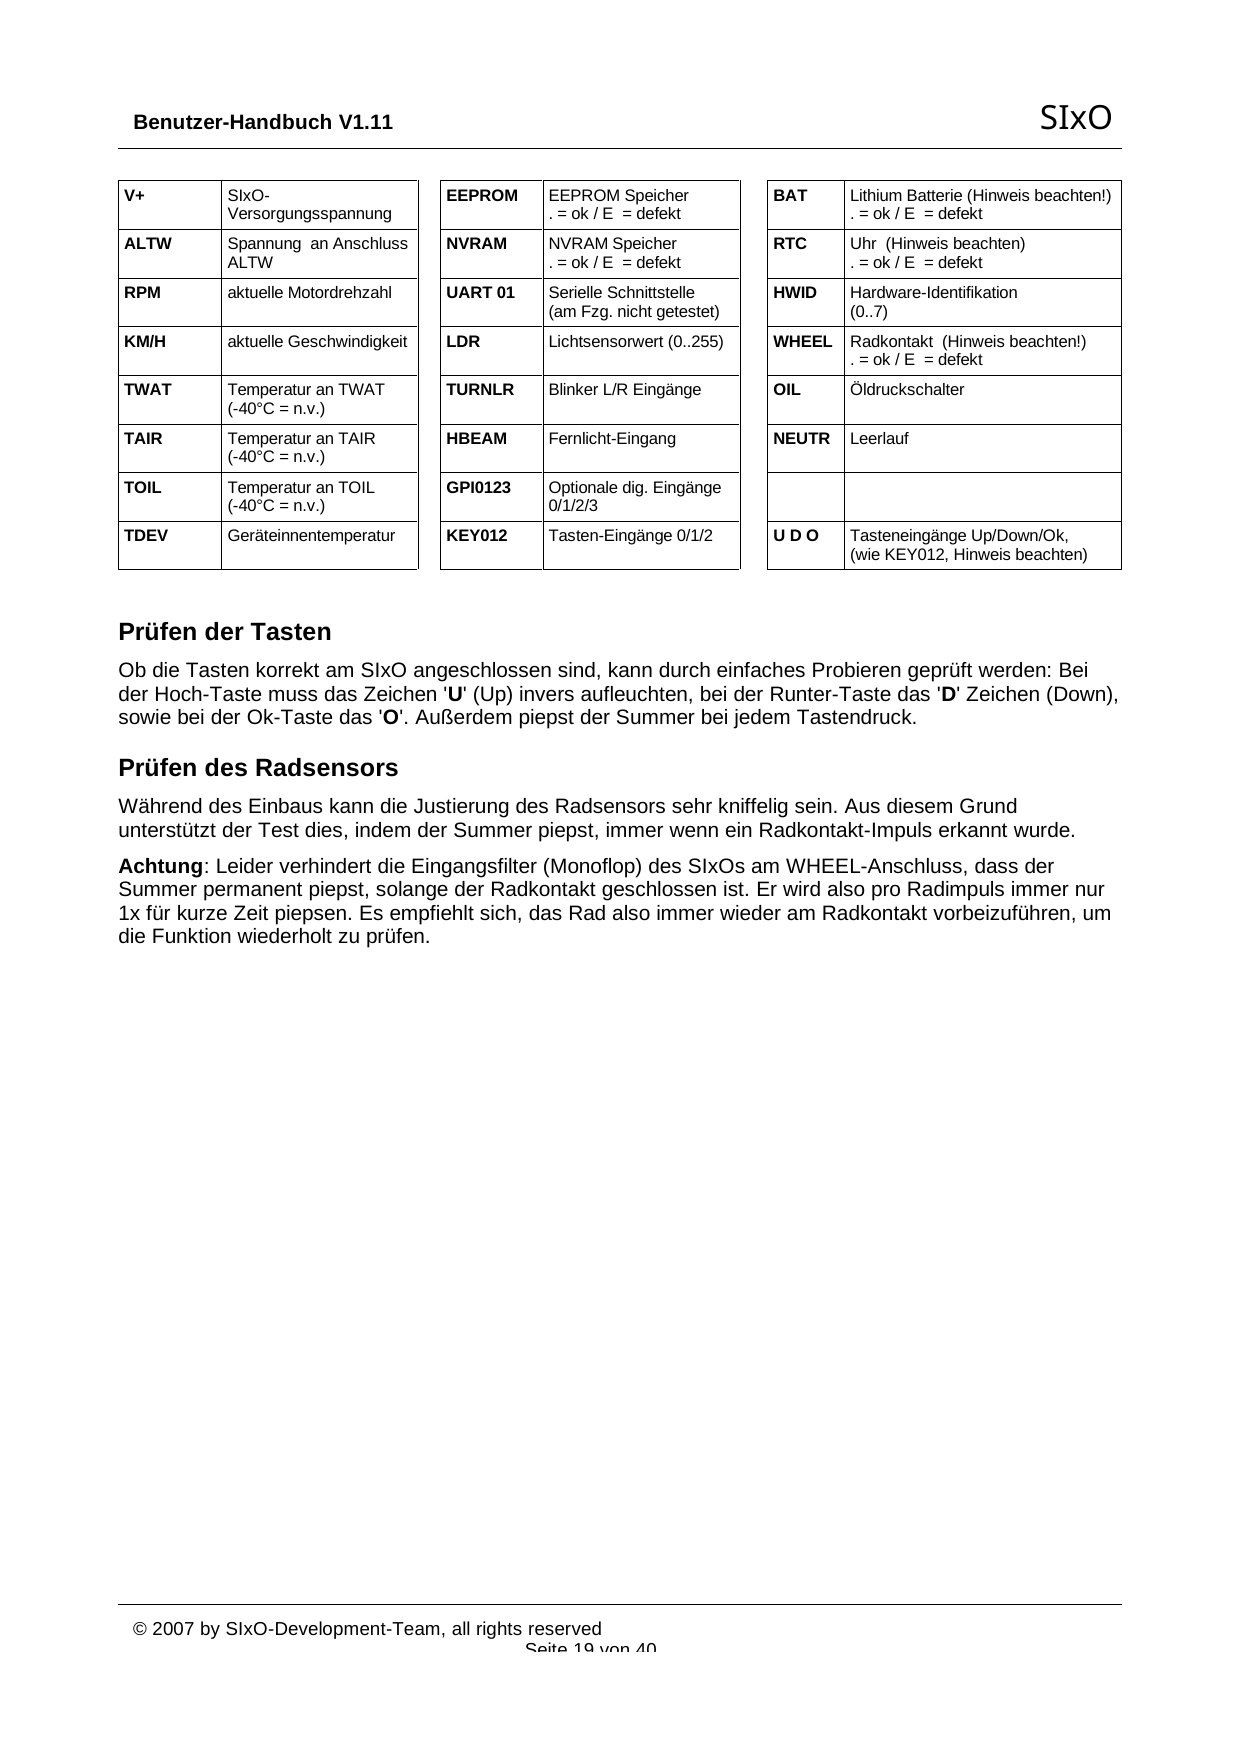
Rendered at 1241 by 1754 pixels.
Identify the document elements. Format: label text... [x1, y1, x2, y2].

table_cell [419, 375, 440, 424]
table_cell Leerlauf [845, 425, 1121, 472]
table_cell aktuelle Geschwindigkeit [222, 327, 417, 375]
table_cell Optionale dig. Eingänge 0/1/2/3 [544, 473, 739, 521]
table_cell NVRAM [441, 230, 542, 278]
table_cell RPM [119, 279, 221, 326]
table_cell [845, 473, 1121, 521]
table_cell Temperatur an TOIL (-40°C = n.v.) [222, 473, 417, 521]
text Achtung: Leider verhindert die Eingangsfilter (Monoflop) des SIxOs am WHEEL-Anschluss, dass der Summer permanent piepst, solange der Radkontakt geschlossen ist. Er wird also pro Radimpuls immer nur 1x für kurze Zeit piepsen. Es empfiehlt sich, das Rad also immer wieder am Radkontakt vorbeizuführen, um die Funktion wiederholt zu prüfen. [118, 854, 1122, 948]
table_header EEPROM Speicher . = ok / E = defekt [544, 181, 739, 229]
table_cell Radkontakt (Hinweis beachten!) . = ok / E = defekt [845, 327, 1121, 375]
table_cell TAIR [119, 425, 221, 472]
table_header [419, 180, 440, 229]
table_header V+ [119, 181, 221, 229]
table_cell [741, 278, 767, 326]
table_header SIxO-Versorgungsspannung [222, 181, 417, 229]
table_header [741, 180, 767, 229]
table_cell Tasteneingänge Up/Down/Ok, (wie KEY012, Hinweis beachten) [845, 522, 1121, 569]
table_cell HBEAM [441, 425, 542, 472]
table_cell NVRAM Speicher . = ok / E = defekt [544, 230, 739, 278]
table_cell Uhr (Hinweis beachten) . = ok / E = defekt [845, 230, 1121, 278]
text Während des Einbaus kann die Justierung des Radsensors sehr kniffelig sein. Aus diesem Grund unterstützt der Test dies, indem der Summer piepst, immer wenn ein Radkontakt-Impuls erkannt wurde. [118, 795, 1122, 842]
table_cell UART 01 [441, 279, 542, 326]
table_cell [741, 472, 767, 521]
table_cell LDR [441, 327, 542, 375]
table_cell Temperatur an TWAT (-40°C = n.v.) [222, 376, 417, 424]
table_cell Hardware-Identifikation (0..7) [845, 279, 1121, 326]
table_cell KEY012 [441, 522, 542, 569]
table_cell WHEEL [768, 327, 844, 375]
table_cell [741, 375, 767, 424]
table_cell OIL [768, 376, 844, 424]
subtitle Prüfen der Tasten [118, 618, 1122, 646]
table_cell Fernlicht-Eingang [544, 425, 739, 472]
table_cell [741, 229, 767, 278]
table_cell [419, 424, 440, 472]
table_cell U D O [768, 522, 844, 569]
table_header Lithium Batterie (Hinweis beachten!) . = ok / E = defekt [845, 181, 1121, 229]
table_cell TOIL [119, 473, 221, 521]
table_cell Serielle Schnittstelle (am Fzg. nicht getestet) [544, 279, 739, 326]
table_cell HWID [768, 279, 844, 326]
table_cell [419, 326, 440, 375]
table_cell KM/H [119, 327, 221, 375]
table_cell [419, 229, 440, 278]
table_cell ALTW [119, 230, 221, 278]
table_cell TURNLR [441, 376, 542, 424]
table_cell Geräteinnentemperatur [222, 522, 417, 569]
table_cell Öldruckschalter [845, 376, 1121, 424]
table_cell TWAT [119, 376, 221, 424]
text Ob die Tasten korrekt am SIxO angeschlossen sind, kann durch einfaches Probieren geprüft werden: Bei der Hoch-Taste muss das Zeichen 'U' (Up) invers aufleuchten, bei der Runter-Taste das 'D' Zeichen (Down), sowie bei der Ok-Taste das 'O'. Außerdem piepst der Summer bei jedem Tastendruck. [118, 659, 1122, 729]
table_cell Blinker L/R Eingänge [544, 376, 739, 424]
table_cell aktuelle Motordrehzahl [222, 279, 417, 326]
table_cell GPI0123 [441, 473, 542, 521]
table_cell [768, 473, 844, 521]
table_cell TDEV [119, 522, 221, 569]
table_cell RTC [768, 230, 844, 278]
table_cell Lichtsensorwert (0..255) [544, 327, 739, 375]
table_header BAT [768, 181, 844, 229]
table_cell Temperatur an TAIR (-40°C = n.v.) [222, 425, 417, 472]
table_header EEPROM [441, 181, 542, 229]
subtitle Prüfen des Radsensors [118, 754, 1122, 782]
table_cell [741, 424, 767, 472]
table_cell NEUTR [768, 425, 844, 472]
table_cell [741, 521, 767, 569]
table_cell Spannung an Anschluss ALTW [222, 230, 417, 278]
table_cell Tasten-Eingänge 0/1/2 [544, 522, 739, 569]
table_cell [419, 278, 440, 326]
table_cell [419, 521, 440, 569]
table_cell [419, 472, 440, 521]
table_cell [741, 326, 767, 375]
